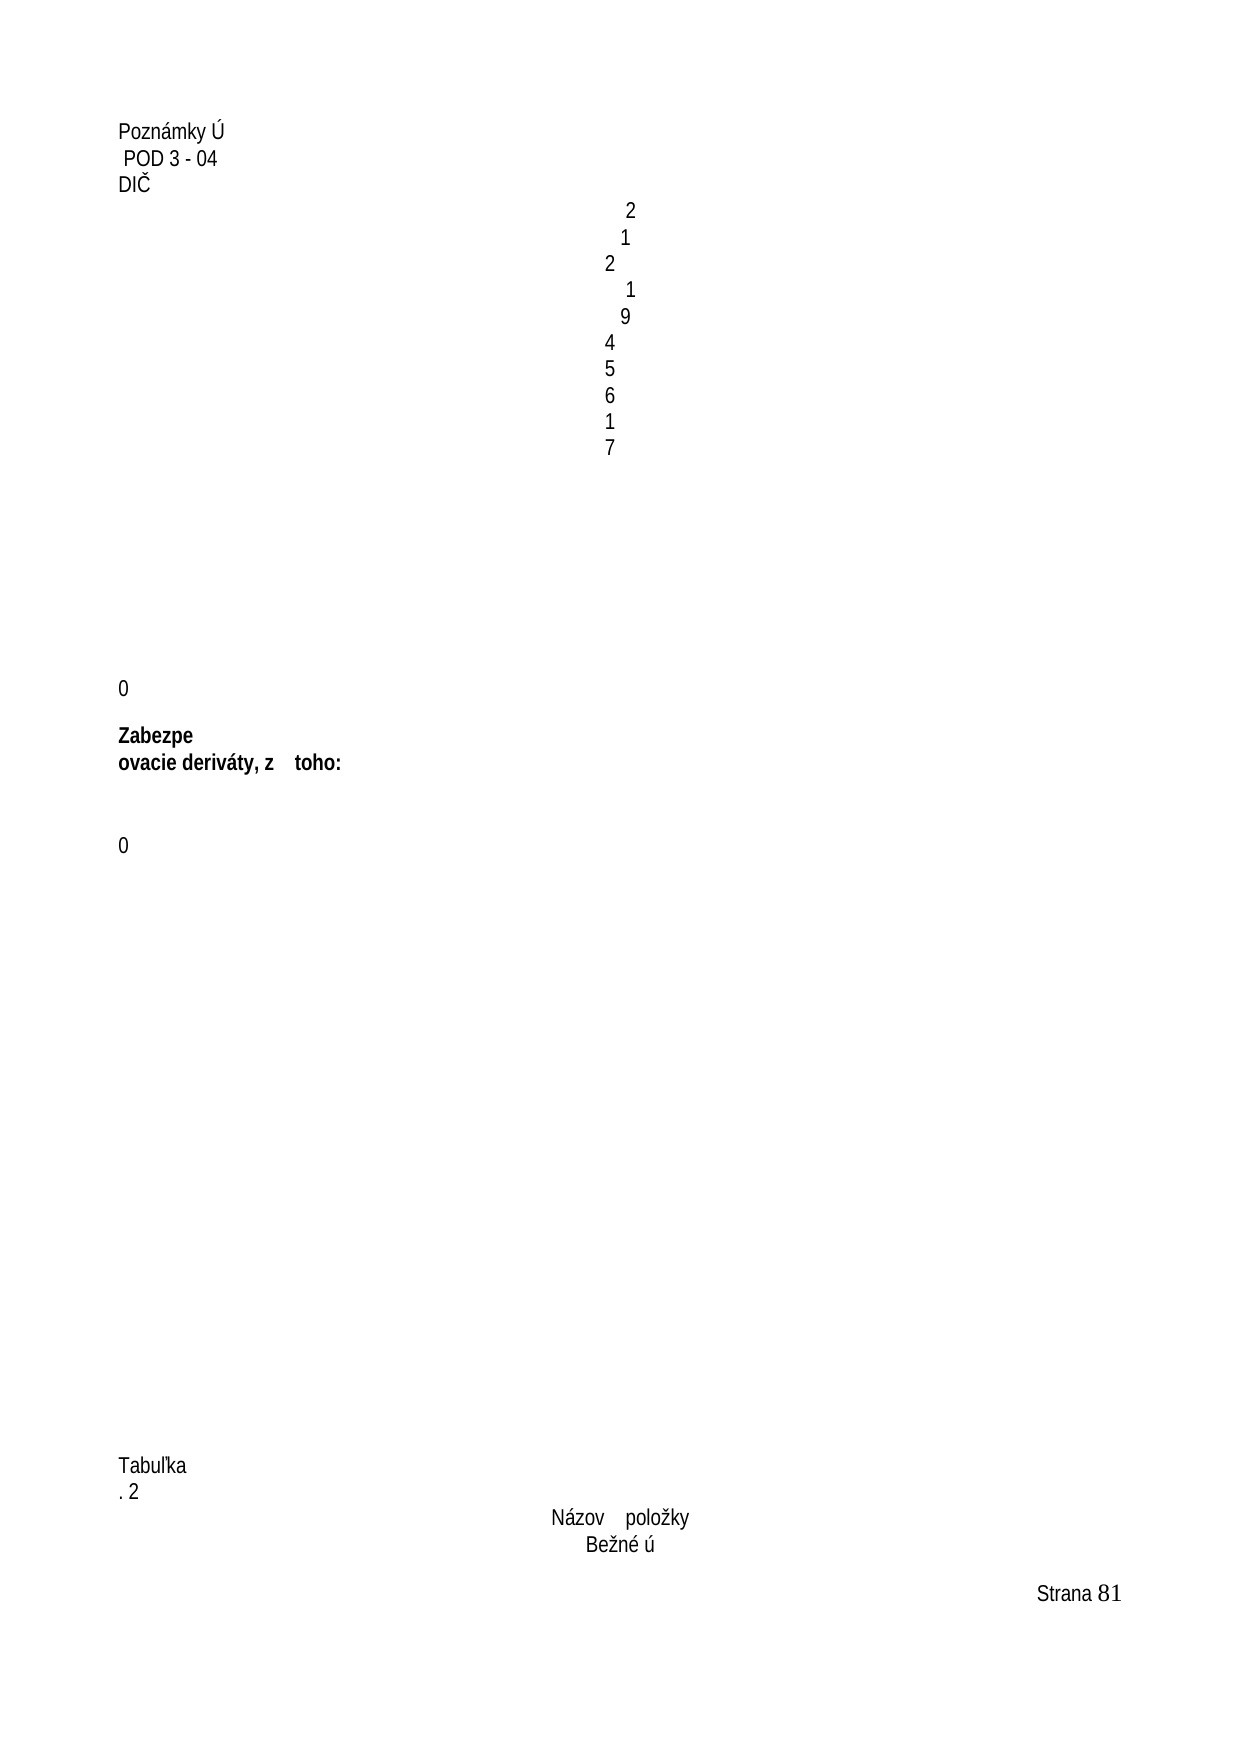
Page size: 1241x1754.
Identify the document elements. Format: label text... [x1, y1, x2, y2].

text 0 [118, 832, 1122, 859]
text Zabezpe [118, 722, 1122, 748]
text ovacie deriváty, z toho: [118, 748, 1122, 775]
text . 2 [118, 1478, 1122, 1504]
text 0 [118, 675, 1122, 701]
text Bežné ú [118, 1531, 1122, 1557]
text Tabuľka [118, 1452, 1122, 1478]
text Názov položky [118, 1504, 1122, 1531]
